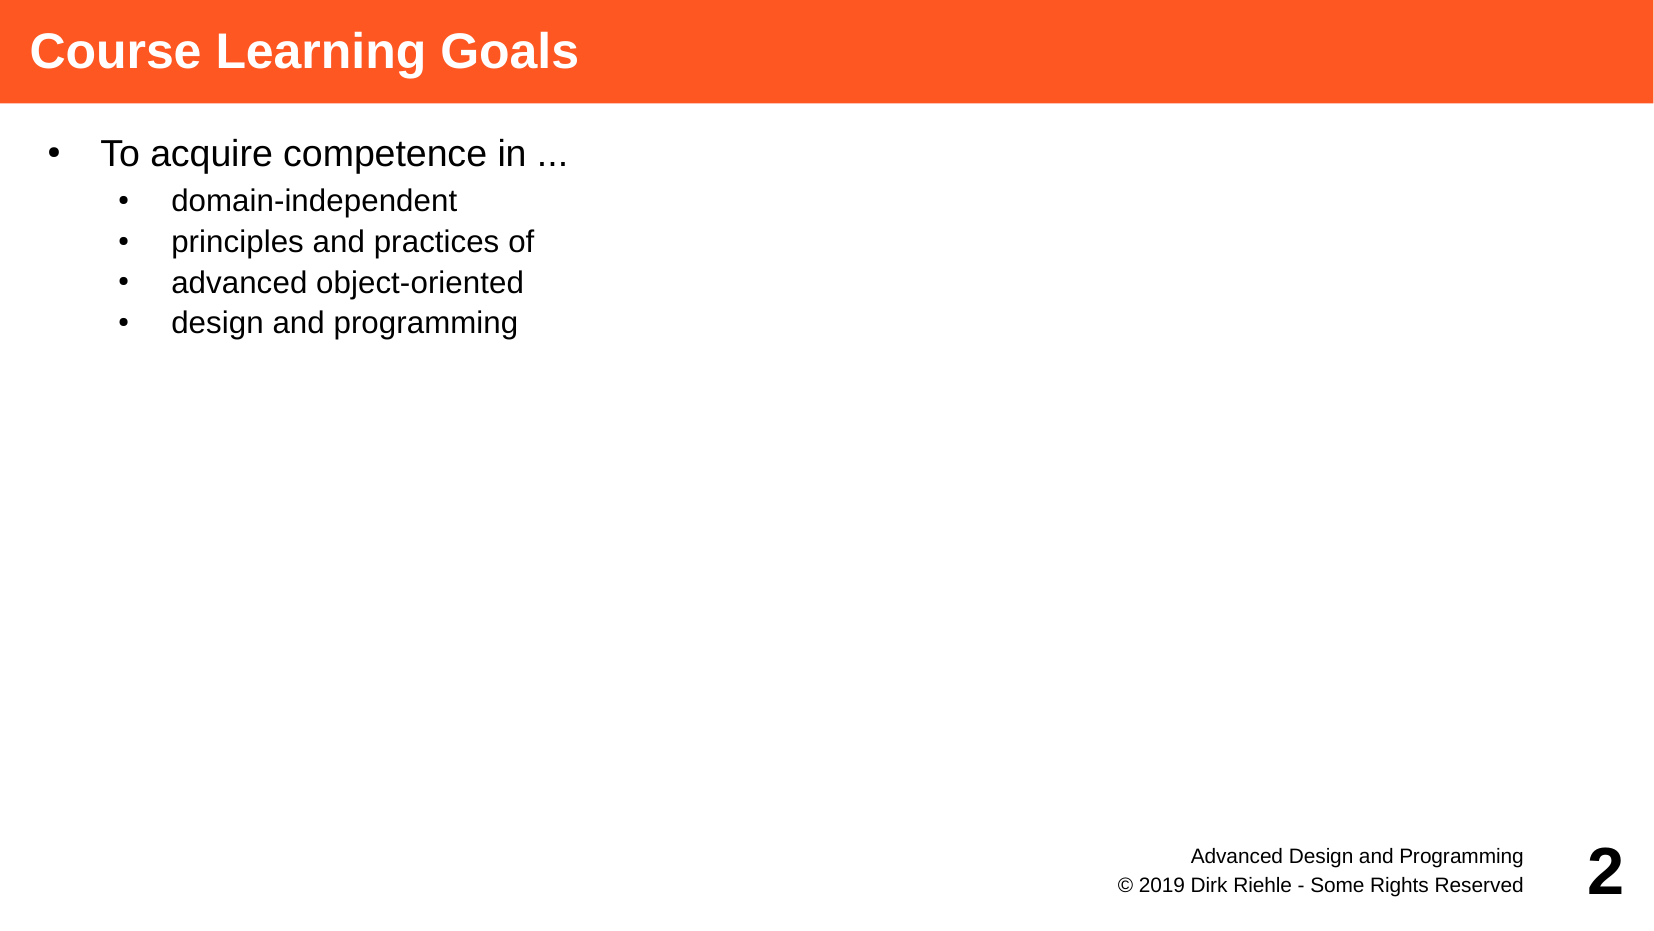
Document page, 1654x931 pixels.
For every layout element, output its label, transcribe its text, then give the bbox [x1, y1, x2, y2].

title Course Learning Goals [0, 0, 1654, 104]
list To acquire competence in ... domain-independent principles and practices of advanced object-oriented design and programming [29, 132, 1625, 813]
